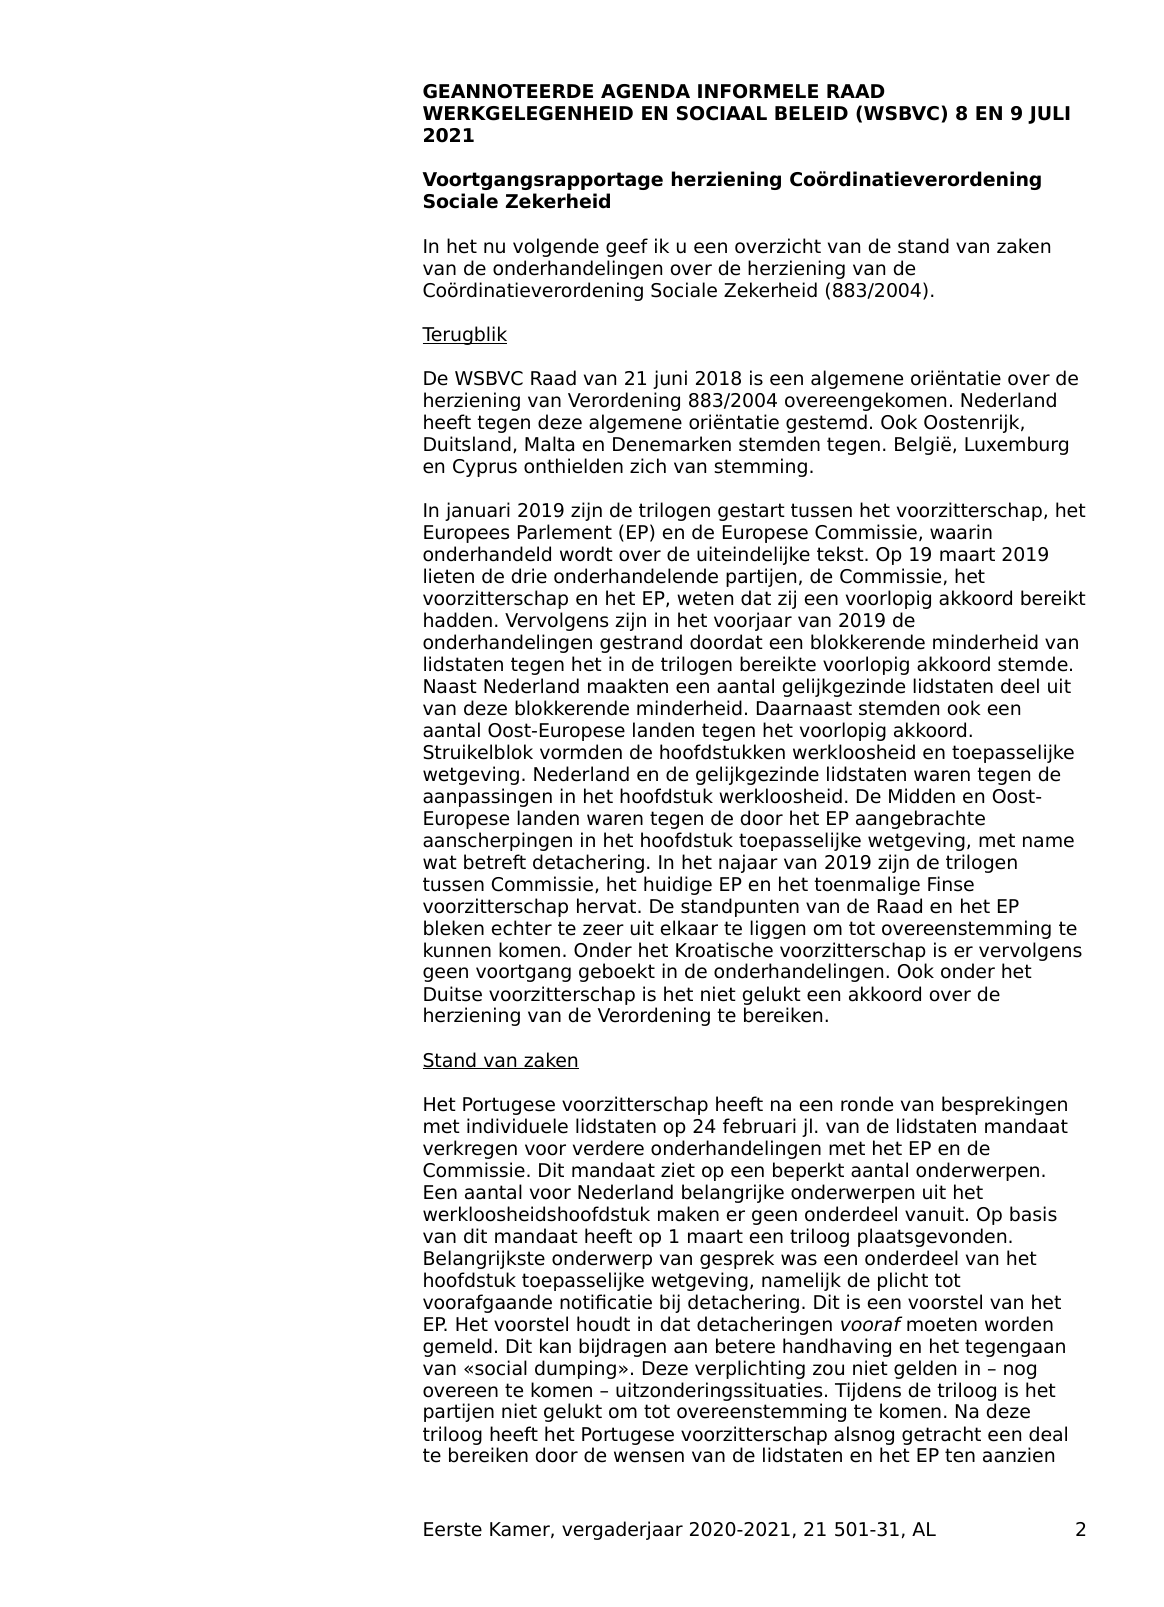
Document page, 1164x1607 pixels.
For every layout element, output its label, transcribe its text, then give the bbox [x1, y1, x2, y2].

text In het nu volgende geef ik u een overzicht van de stand van zaken van de onderhandelingen over de herziening van de Coördinatieverordening Sociale Zekerheid (883/2004). [422, 236, 1087, 301]
subtitle Terugblik [422, 324, 1087, 346]
subtitle Stand van zaken [422, 1049, 1087, 1072]
text De WSBVC Raad van 21 juni 2018 is een algemene oriëntatie over de herziening van Verordening 883/2004 overeengekomen. Nederland heeft tegen deze algemene oriëntatie gestemd. Ook Oostenrijk, Duitsland, Malta en Denemarken stemden tegen. België, Luxemburg en Cyprus onthielden zich van stemming. [422, 368, 1087, 478]
text In januari 2019 zijn de trilogen gestart tussen het voorzitterschap, het Europees Parlement (EP) en de Europese Commissie, waarin onderhandeld wordt over de uiteindelijke tekst. Op 19 maart 2019 lieten de drie onderhandelende partijen, de Commissie, het voorzitterschap en het EP, weten dat zij een voorlopig akkoord bereikt hadden. Vervolgens zijn in het voorjaar van 2019 de onderhandelingen gestrand doordat een blokkerende minderheid van lidstaten tegen het in de trilogen bereikte voorlopig akkoord stemde. Naast Nederland maakten een aantal gelijkgezinde lidstaten deel uit van deze blokkerende minderheid. Daarnaast stemden ook een aantal Oost-Europese landen tegen het voorlopig akkoord. Struikelblok vormden de hoofdstukken werkloosheid en toepasselijke wetgeving. Nederland en de gelijkgezinde lidstaten waren tegen de aanpassingen in het hoofdstuk werkloosheid. De Midden en Oost-Europese landen waren tegen de door het EP aangebrachte aanscherpingen in het hoofdstuk toepasselijke wetgeving, met name wat betreft detachering. In het najaar van 2019 zijn de trilogen tussen Commissie, het huidige EP en het toenmalige Finse voorzitterschap hervat. De standpunten van de Raad en het EP bleken echter te zeer uit elkaar te liggen om tot overeenstemming te kunnen komen. Onder het Kroatische voorzitterschap is er vervolgens geen voortgang geboekt in de onderhandelingen. Ook onder het Duitse voorzitterschap is het niet gelukt een akkoord over de herziening van de Verordening te bereiken. [422, 500, 1087, 1027]
subtitle GEANNOTEERDE AGENDA INFORMELE RAAD WERKGELEGENHEID EN SOCIAAL BELEID (WSBVC) 8 EN 9 JULI 2021 [422, 81, 1087, 147]
subtitle Voortgangsrapportage herziening Coördinatieverordening Sociale Zekerheid [422, 169, 1087, 213]
text Het Portugese voorzitterschap heeft na een ronde van besprekingen met individuele lidstaten op 24 februari jl. van de lidstaten mandaat verkregen voor verdere onderhandelingen met het EP en de Commissie. Dit mandaat ziet op een beperkt aantal onderwerpen. Een aantal voor Nederland belangrijke onderwerpen uit het werkloosheidshoofdstuk maken er geen onderdeel vanuit. Op basis van dit mandaat heeft op 1 maart een triloog plaatsgevonden. Belangrijkste onderwerp van gesprek was een onderdeel van het hoofdstuk toepasselijke wetgeving, namelijk de plicht tot voorafgaande notificatie bij detachering. Dit is een voorstel van het EP. Het voorstel houdt in dat detacheringen vooraf moeten worden gemeld. Dit kan bijdragen aan betere handhaving en het tegengaan van «social dumping». Deze verplichting zou niet gelden in – nog overeen te komen – uitzonderingssituaties. Tijdens de triloog is het partijen niet gelukt om tot overeenstemming te komen. Na deze triloog heeft het Portugese voorzitterschap alsnog getracht een deal te bereiken door de wensen van de lidstaten en het EP ten aanzien [422, 1094, 1087, 1467]
